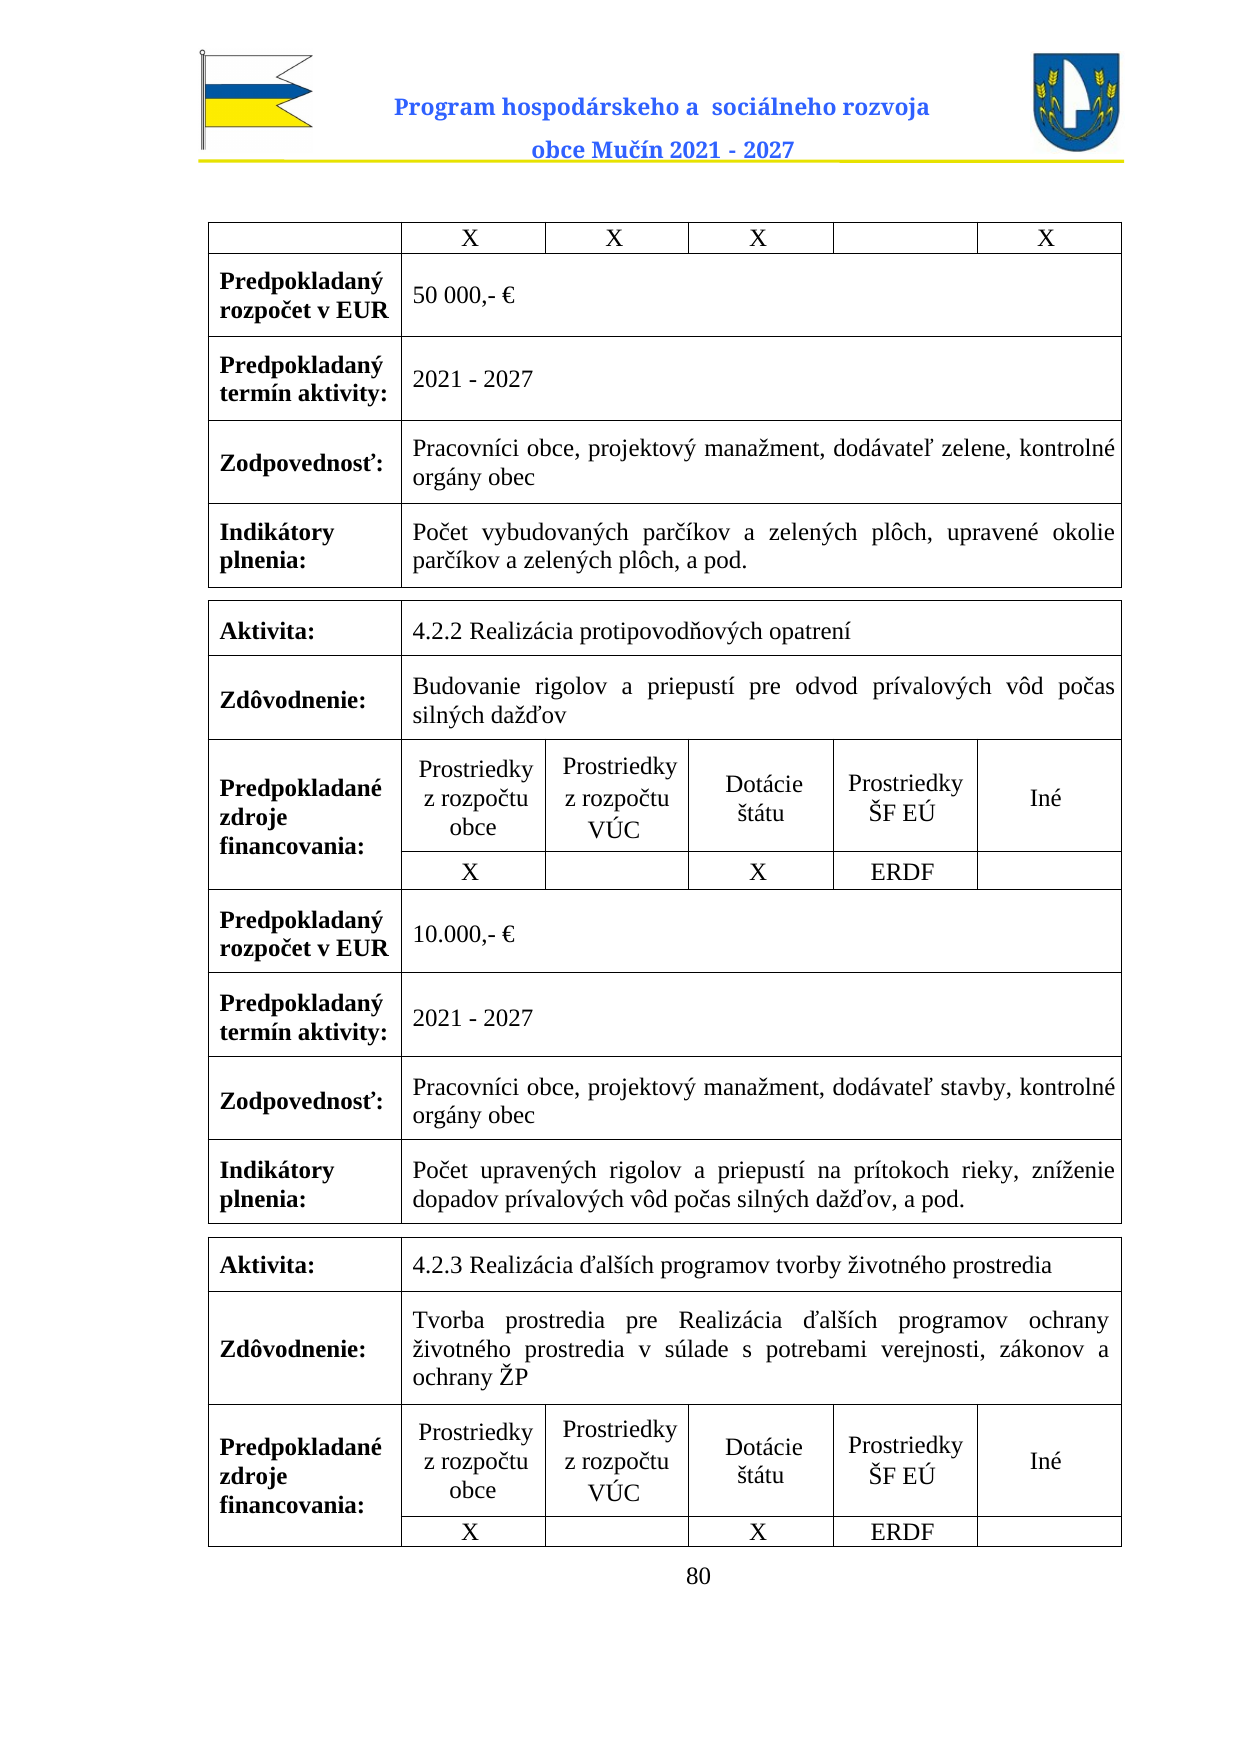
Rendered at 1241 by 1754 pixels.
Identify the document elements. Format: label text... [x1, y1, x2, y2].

table_cell Dotácie štátu [689, 1405, 833, 1516]
table_header 4.2.3 Realizácia ďalších programov tvorby životného prostredia [402, 1238, 1121, 1291]
table_cell Prostriedky z rozpočtu obce [402, 1405, 545, 1516]
table_header Aktivita: [209, 601, 401, 655]
table_cell Počet upravených rigolov a priepustí na prítokoch rieky, zníženie dopadov prívalových vôd počas silných dažďov, a pod. [402, 1140, 1121, 1223]
table_cell X [978, 223, 1121, 252]
table_cell Dotácie štátu [689, 740, 833, 851]
table_cell Zdôvodnenie: [209, 1292, 401, 1404]
table_cell X [402, 223, 545, 252]
table_cell X [689, 852, 833, 889]
table_cell Prostriedky z rozpočtu obce [402, 740, 545, 851]
table_cell 50 000,- € [402, 254, 1121, 336]
table_cell X [402, 1517, 545, 1546]
table_cell 2021 - 2027 [402, 337, 1121, 419]
table_cell Predpokladané zdroje financovania: [209, 1405, 401, 1546]
table_cell Zodpovednosť: [209, 421, 401, 503]
table_cell Predpokladané zdroje financovania: [209, 740, 401, 889]
table_cell Predpokladaný termín aktivity: [209, 973, 401, 1056]
table_cell Prostriedky ŠF EÚ [834, 740, 977, 851]
table_cell [546, 852, 688, 889]
table_cell Prostriedky z rozpočtu VÚC [546, 740, 688, 851]
table_cell Tvorba prostredia pre Realizácia ďalších programov ochrany životného prostredia v súlade s potrebami verejnosti, zákonov a ochrany ŽP [402, 1292, 1121, 1404]
table_cell X [689, 1517, 833, 1546]
table_cell X [546, 223, 688, 252]
table_cell Iné [978, 740, 1121, 851]
table_cell Zdôvodnenie: [209, 656, 401, 738]
table_cell [209, 223, 401, 252]
table_cell Počet vybudovaných parčíkov a zelených plôch, upravené okolie parčíkov a zelených plôch, a pod. [402, 504, 1121, 587]
table_cell Zodpovednosť: [209, 1057, 401, 1139]
table_cell X [402, 852, 545, 889]
table_cell Indikátory plnenia: [209, 1140, 401, 1223]
table_cell Prostriedky ŠF EÚ [834, 1405, 977, 1516]
table_cell 2021 - 2027 [402, 973, 1121, 1056]
table_cell X [689, 223, 833, 252]
table_cell Indikátory plnenia: [209, 504, 401, 587]
table_cell ERDF [834, 852, 977, 889]
table_cell 10.000,- € [402, 890, 1121, 972]
table_cell Predpokladaný rozpočet v EUR [209, 890, 401, 972]
table_cell Pracovníci obce, projektový manažment, dodávateľ zelene, kontrolné orgány obec [402, 421, 1121, 503]
table_cell ERDF [834, 1517, 977, 1546]
table_header 4.2.2 Realizácia protipovodňových opatrení [402, 601, 1121, 655]
table_cell Budovanie rigolov a priepustí pre odvod prívalových vôd počas silných dažďov [402, 656, 1121, 738]
table_cell Iné [978, 1405, 1121, 1516]
table_cell Predpokladaný rozpočet v EUR [209, 254, 401, 336]
table_cell Pracovníci obce, projektový manažment, dodávateľ stavby, kontrolné orgány obec [402, 1057, 1121, 1139]
table_cell [978, 852, 1121, 889]
table_cell Predpokladaný termín aktivity: [209, 337, 401, 419]
table_cell [978, 1517, 1121, 1546]
table_cell Prostriedky z rozpočtu VÚC [546, 1405, 688, 1516]
table_header Aktivita: [209, 1238, 401, 1291]
table_cell [834, 223, 977, 252]
table_cell [546, 1517, 688, 1546]
